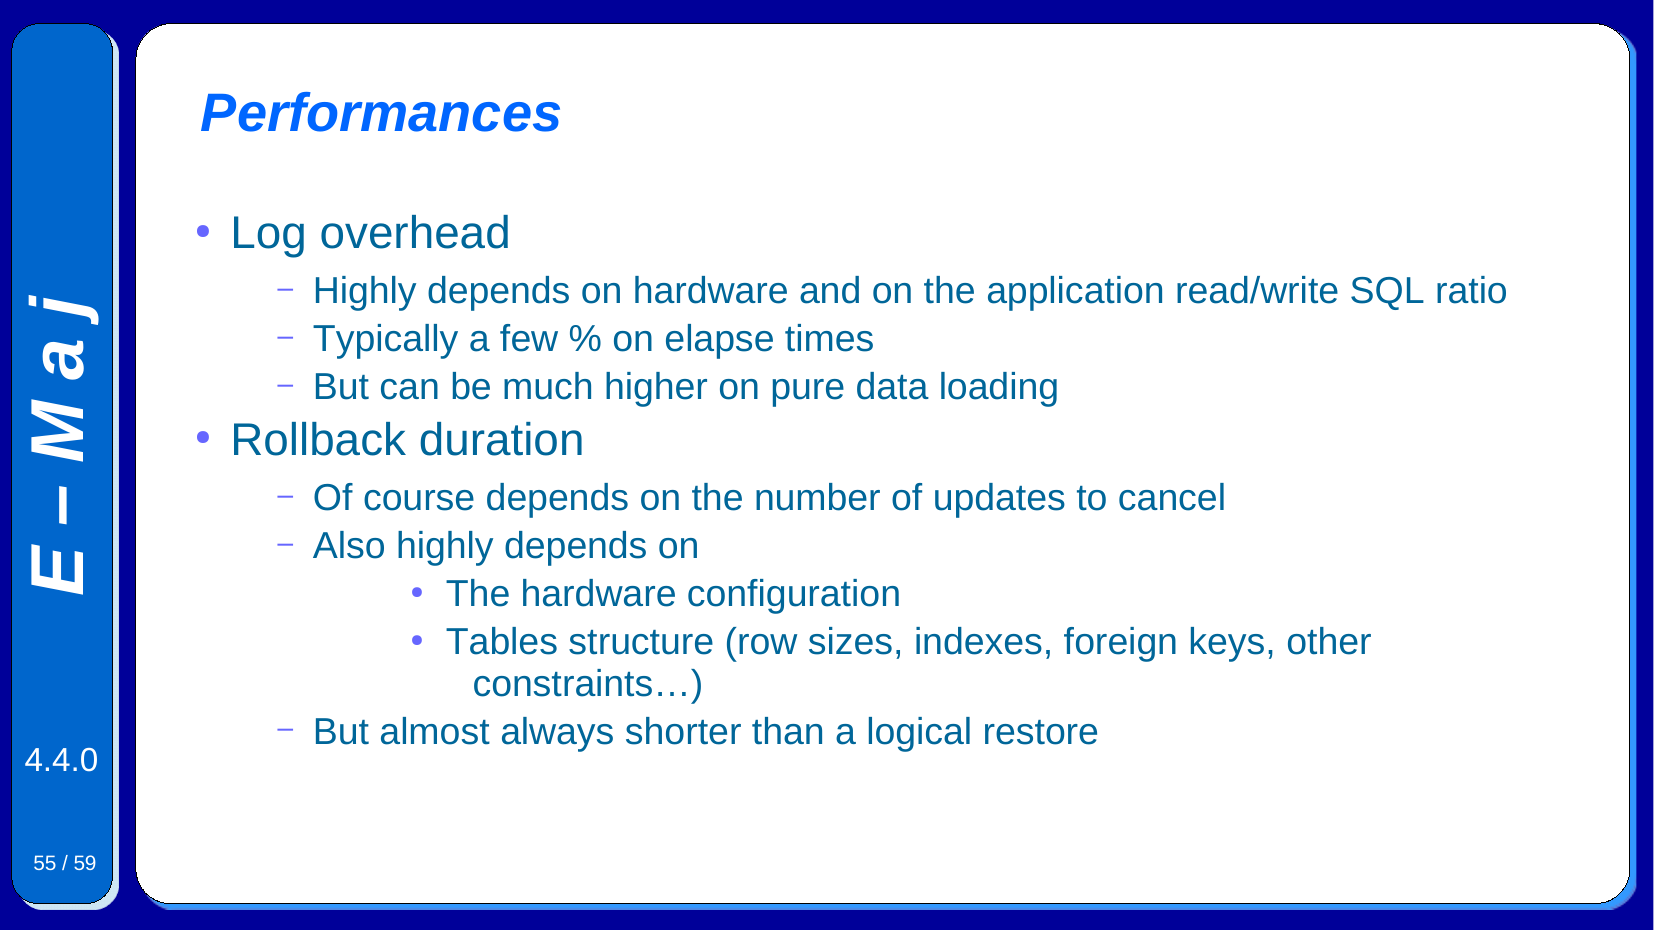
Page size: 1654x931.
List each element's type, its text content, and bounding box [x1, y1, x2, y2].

title Performances [200, 34, 1575, 191]
list Log overhead Highly depends on hardware and on the application read/write SQL ratio Typically a few % on elapse times But can be much higher on pure data loading Rollback duration Of course depends on the number of updates to cancel Also highly depends on The hardware configuration Tables structure (row sizes, indexes, foreign keys, other constraints…) But almost always shorter than a logical restore [177, 206, 1587, 827]
